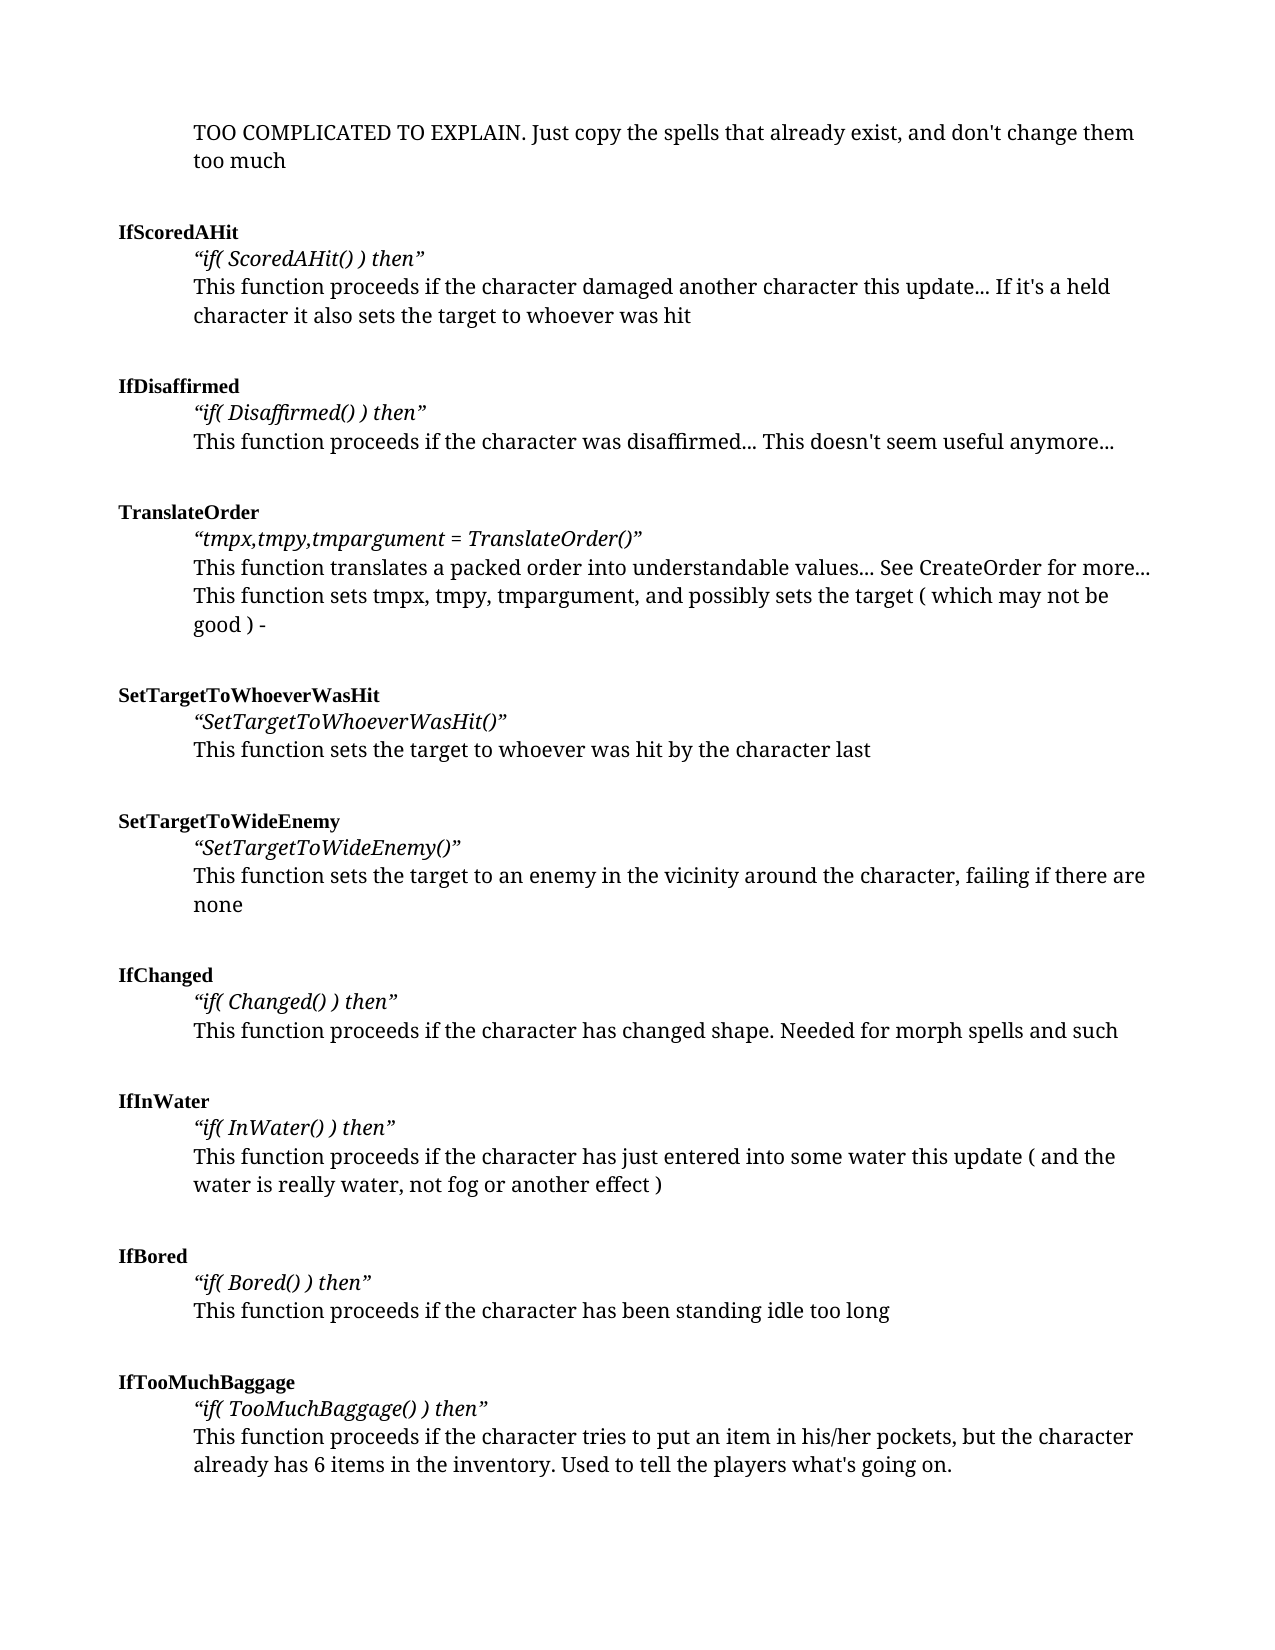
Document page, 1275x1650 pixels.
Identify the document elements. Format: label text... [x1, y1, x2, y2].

text This function translates a packed order into understandable values... See CreateOrder for more... This function sets tmpx, tmpy, tmpargument, and possibly sets the target ( which may not be good ) - [193, 553, 1157, 638]
text “if( Bored() ) then” [193, 1268, 1157, 1296]
text “if( Disaffirmed() ) then” [193, 398, 1157, 427]
text “if( ScoredAHit() ) then” [193, 244, 1157, 272]
text “if( TooMuchBaggage() ) then” [193, 1394, 1157, 1422]
text IfInWater [118, 1089, 1157, 1113]
text This function proceeds if the character was disaffirmed... This doesn't seem useful anymore... [193, 427, 1157, 455]
text IfTooMuchBaggage [118, 1370, 1157, 1394]
text This function sets the target to whoever was hit by the character last [193, 736, 1157, 764]
text This function proceeds if the character has just entered into some water this update ( and the water is really water, not fog or another effect ) [193, 1142, 1157, 1199]
text SetTargetToWhoeverWasHit [118, 683, 1157, 707]
text TOO COMPLICATED TO EXPLAIN. Just copy the spells that already exist, and don't change them too much [193, 118, 1157, 175]
text IfChanged [118, 963, 1157, 987]
text IfBored [118, 1244, 1157, 1268]
text “if( InWater() ) then” [193, 1113, 1157, 1142]
text This function proceeds if the character has changed shape. Needed for morph spells and such [193, 1016, 1157, 1044]
text This function proceeds if the character damaged another character this update... If it's a held character it also sets the target to whoever was hit [193, 272, 1157, 329]
text “SetTargetToWhoeverWasHit()” [193, 707, 1157, 736]
text This function proceeds if the character tries to put an item in his/her pockets, but the character already has 6 items in the inventory. Used to tell the players what's going on. [193, 1422, 1157, 1479]
text TranslateOrder [118, 500, 1157, 524]
text “tmpx,tmpy,tmpargument = TranslateOrder()” [193, 524, 1157, 553]
text “SetTargetToWideEnemy()” [193, 833, 1157, 862]
text IfDisaffirmed [118, 374, 1157, 398]
text SetTargetToWideEnemy [118, 809, 1157, 833]
text This function proceeds if the character has been standing idle too long [193, 1296, 1157, 1325]
text IfScoredAHit [118, 220, 1157, 244]
text “if( Changed() ) then” [193, 987, 1157, 1016]
text This function sets the target to an enemy in the vicinity around the character, failing if there are none [193, 862, 1157, 918]
